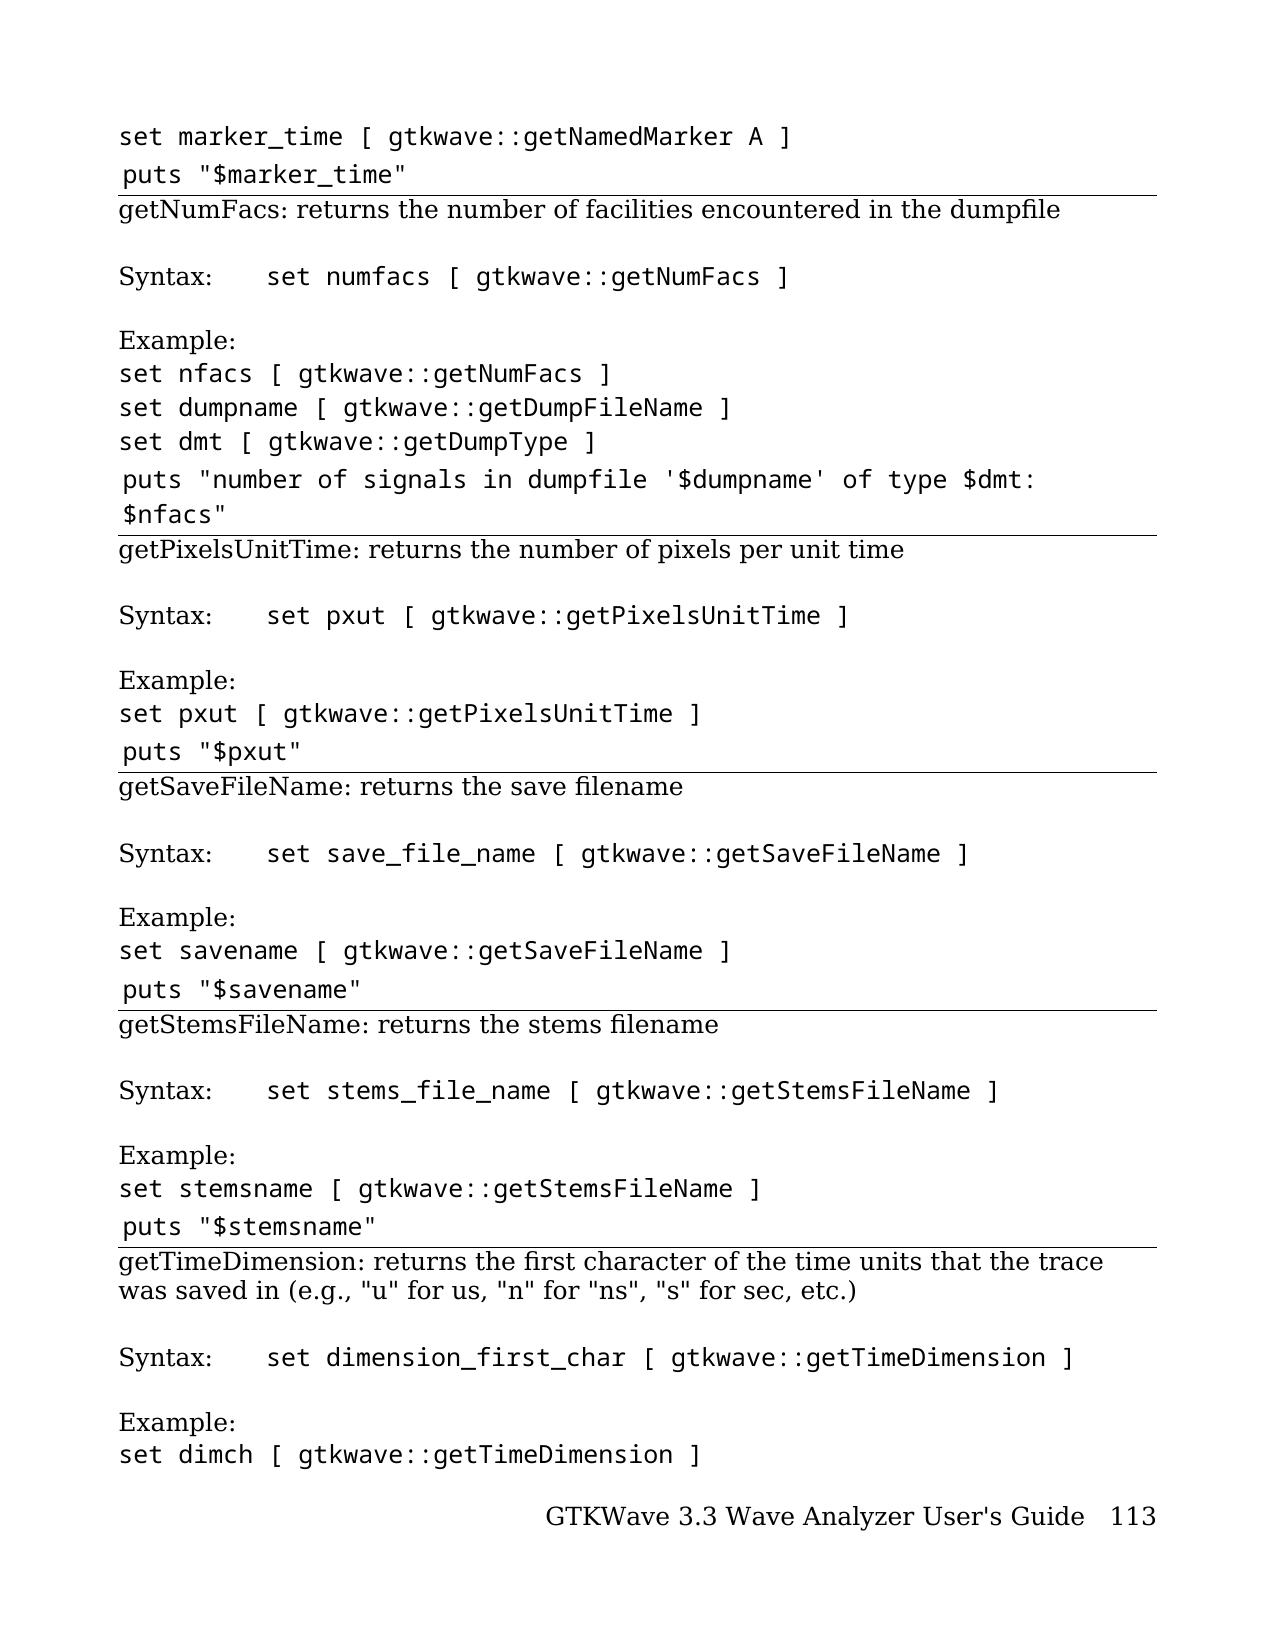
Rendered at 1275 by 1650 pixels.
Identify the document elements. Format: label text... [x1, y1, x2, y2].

text getNumFacs: returns the number of facilities encountered in the dumpfile [118, 196, 1157, 224]
text puts "$marker_time" [118, 152, 1157, 195]
text Syntax: set dimension_first_char [ gtkwave::getTimeDimension ] [118, 1340, 1157, 1374]
text puts "$pxut" [118, 729, 1157, 772]
text set savename [ gtkwave::getSaveFileName ] [118, 933, 1157, 967]
text puts "number of signals in dumpfile '$dumpname' of type $dmt: $nfacs" [118, 458, 1157, 535]
text set dmt [ gtkwave::getDumpType ] [118, 424, 1157, 458]
text Syntax: set save_file_name [ gtkwave::getSaveFileName ] [118, 836, 1157, 869]
text puts "$savename" [118, 967, 1157, 1010]
text set stemsname [ gtkwave::getStemsFileName ] [118, 1170, 1157, 1204]
text set marker_time [ gtkwave::getNamedMarker A ] [118, 118, 1157, 152]
text getPixelsUnitTime: returns the number of pixels per unit time [118, 536, 1157, 564]
text set pxut [ gtkwave::getPixelsUnitTime ] [118, 695, 1157, 729]
text getStemsFileName: returns the stems filename [118, 1011, 1157, 1039]
text Example: [118, 1141, 1157, 1170]
text Example: [118, 666, 1157, 695]
text Example: [118, 904, 1157, 933]
text Syntax: set numfacs [ gtkwave::getNumFacs ] [118, 258, 1157, 292]
text set nfacs [ gtkwave::getNumFacs ] [118, 356, 1157, 390]
text getTimeDimension: returns the first character of the time units that the trace was saved in (e.g., "u" for us, "n" for "ns", "s" for sec, etc.) [118, 1248, 1157, 1306]
text Example: [118, 1408, 1157, 1437]
text puts "$stemsname" [118, 1204, 1157, 1247]
text getSaveFileName: returns the save filename [118, 773, 1157, 801]
text Syntax: set pxut [ gtkwave::getPixelsUnitTime ] [118, 598, 1157, 632]
text Example: [118, 326, 1157, 356]
text set dimch [ gtkwave::getTimeDimension ] [118, 1437, 1157, 1471]
text Syntax: set stems_file_name [ gtkwave::getStemsFileName ] [118, 1073, 1157, 1107]
text set dumpname [ gtkwave::getDumpFileName ] [118, 390, 1157, 424]
